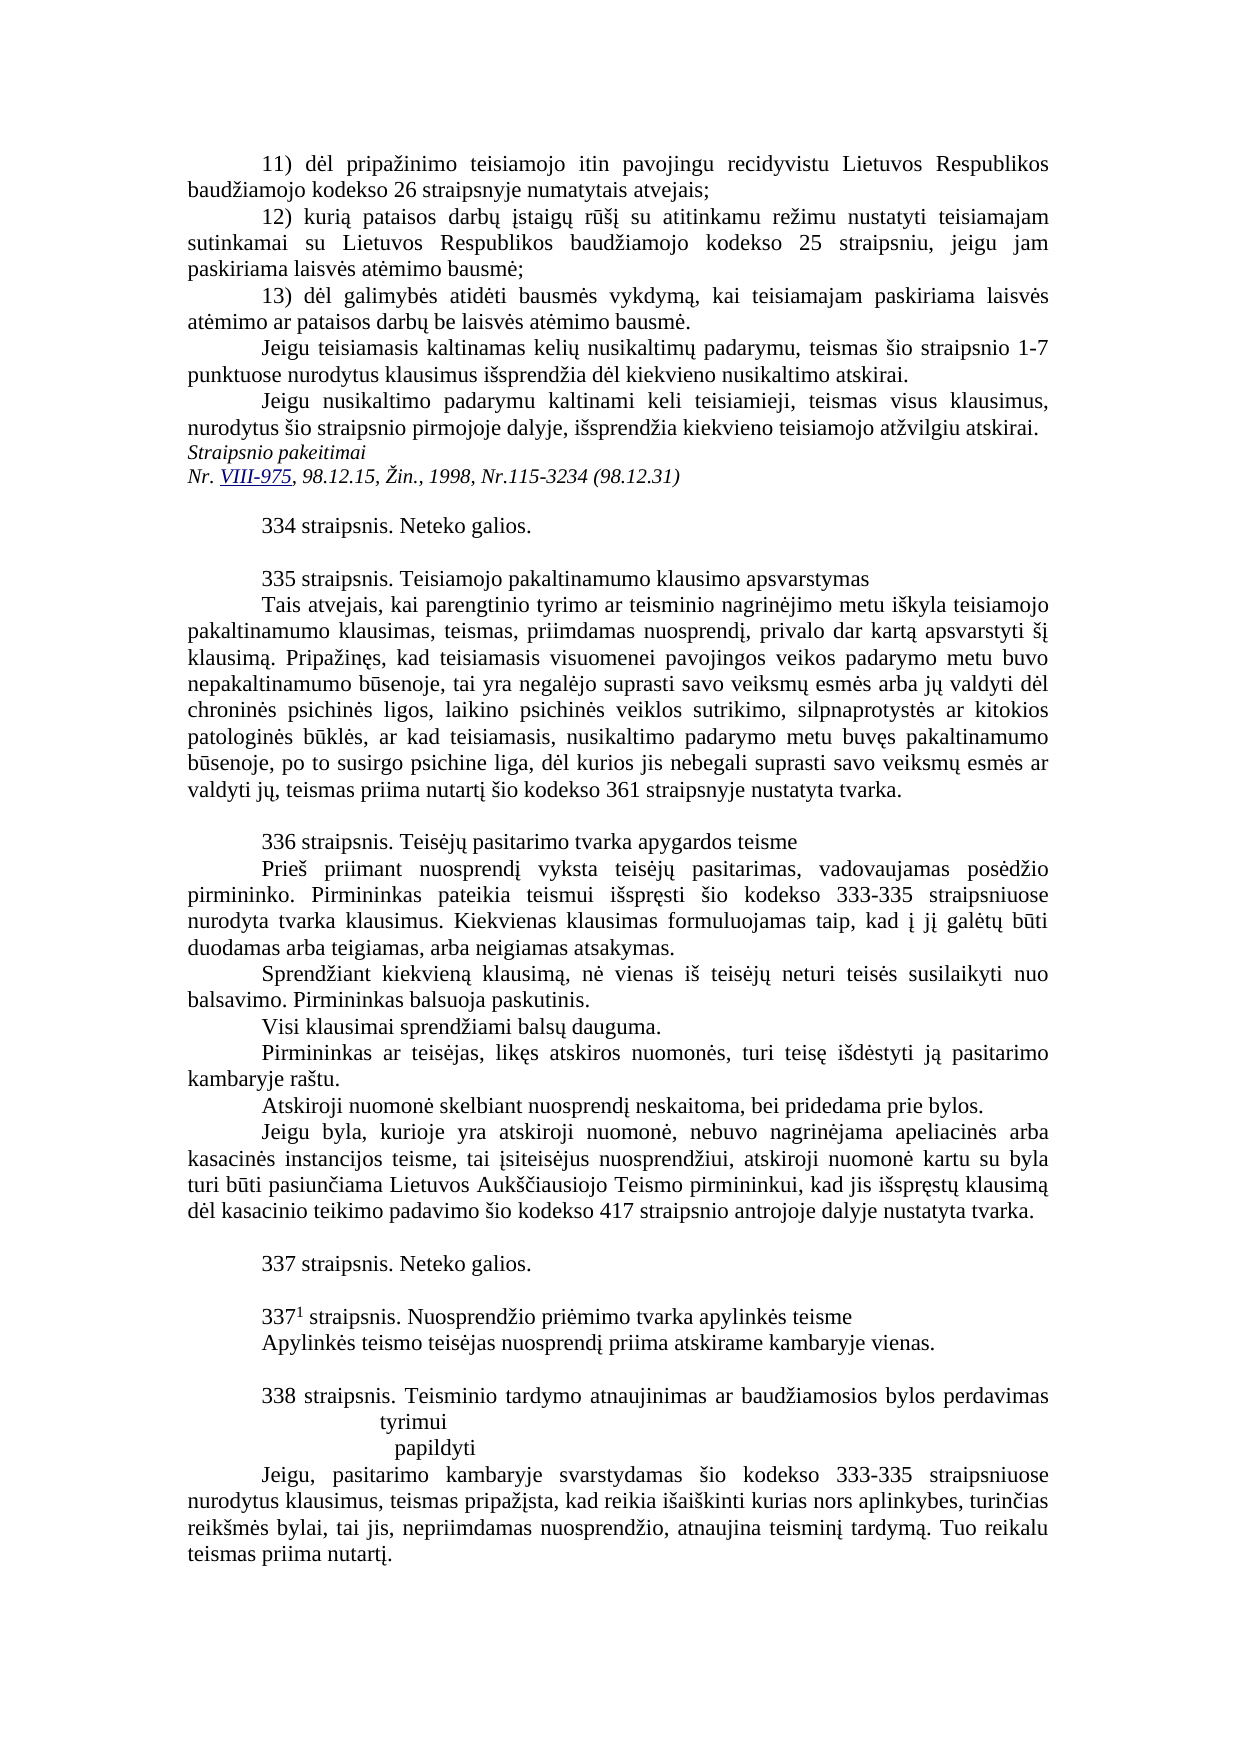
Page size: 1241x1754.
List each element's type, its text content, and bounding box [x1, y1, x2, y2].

text Tais atvejais, kai parengtinio tyrimo ar teisminio nagrinėjimo metu iškyla teisiamojo pakaltinamumo klausimas, teismas, priimdamas nuosprendį, privalo dar kartą apsvarstyti šį klausimą. Pripažinęs, kad teisiamasis visuomenei pavojingos veikos padarymo metu buvo nepakaltinamumo būsenoje, tai yra negalėjo suprasti savo veiksmų esmės arba jų valdyti dėl chroninės psichinės ligos, laikino psichinės veiklos sutrikimo, silpnaprotystės ar kitokios patologinės būklės, ar kad teisiamasis, nusikaltimo padarymo metu buvęs pakaltinamumo būsenoje, po to susirgo psichine liga, dėl kurios jis nebegali suprasti savo veiksmų esmės ar valdyti jų, teismas priima nutartį šio kodekso 361 straipsnyje nustatyta tvarka. [187, 591, 1050, 802]
text 334 straipsnis. Neteko galios. [187, 512, 1050, 538]
text 11) dėl pripažinimo teisiamojo itin pavojingu recidyvistu Lietuvos Respublikos baudžiamojo kodekso 26 straipsnyje numatytais atvejais; [187, 150, 1050, 203]
text 335 straipsnis. Teisiamojo pakaltinamumo klausimo apsvarstymas [187, 565, 1050, 591]
text Jeigu byla, kurioje yra atskiroji nuomonė, nebuvo nagrinėjama apeliacinės arba kasacinės instancijos teisme, tai įsiteisėjus nuosprendžiui, atskiroji nuomonė kartu su byla turi būti pasiunčiama Lietuvos Aukščiausiojo Teismo pirmininkui, kad jis išspręstų klausimą dėl kasacinio teikimo padavimo šio kodekso 417 straipsnio antrojoje dalyje nustatyta tvarka. [187, 1118, 1050, 1224]
text 12) kurią pataisos darbų įstaigų rūšį su atitinkamu režimu nustatyti teisiamajam sutinkamai su Lietuvos Respublikos baudžiamojo kodekso 25 straipsniu, jeigu jam paskiriama laisvės atėmimo bausmė; [187, 203, 1050, 282]
text 3371 straipsnis. Nuosprendžio priėmimo tvarka apylinkės teisme [187, 1303, 1050, 1329]
text papildyti [379, 1434, 1050, 1461]
text Atskiroji nuomonė skelbiant nuosprendį neskaitoma, bei pridedama prie bylos. [187, 1092, 1050, 1118]
text Pirmininkas ar teisėjas, likęs atskiros nuomonės, turi teisę išdėstyti ją pasitarimo kambaryje raštu. [187, 1039, 1050, 1092]
text Apylinkės teismo teisėjas nuosprendį priima atskirame kambaryje vienas. [187, 1329, 1050, 1355]
text Prieš priimant nuosprendį vyksta teisėjų pasitarimas, vadovaujamas posėdžio pirmininko. Pirmininkas pateikia teismui išspręsti šio kodekso 333-335 straipsniuose nurodyta tvarka klausimus. Kiekvienas klausimas formuluojamas taip, kad į jį galėtų būti duodamas arba teigiamas, arba neigiamas atsakymas. [187, 855, 1050, 960]
text Sprendžiant kiekvieną klausimą, nė vienas iš teisėjų neturi teisės susilaikyti nuo balsavimo. Pirmininkas balsuoja paskutinis. [187, 960, 1050, 1013]
text 338 straipsnis. Teisminio tardymo atnaujinimas ar baudžiamosios bylos perdavimas tyrimui [261, 1382, 1050, 1434]
text 337 straipsnis. Neteko galios. [187, 1250, 1050, 1276]
text Straipsnio pakeitimai [187, 440, 1050, 464]
text Nr. VIII-975, 98.12.15, Žin., 1998, Nr.115-3234 (98.12.31) [187, 464, 1050, 488]
text Jeigu nusikaltimo padarymu kaltinami keli teisiamieji, teismas visus klausimus, nurodytus šio straipsnio pirmojoje dalyje, išsprendžia kiekvieno teisiamojo atžvilgiu atskirai. [187, 387, 1050, 440]
text 336 straipsnis. Teisėjų pasitarimo tvarka apygardos teisme [187, 828, 1050, 855]
text Jeigu, pasitarimo kambaryje svarstydamas šio kodekso 333-335 straipsniuose nurodytus klausimus, teismas pripažįsta, kad reikia išaiškinti kurias nors aplinkybes, turinčias reikšmės bylai, tai jis, nepriimdamas nuosprendžio, atnaujina teisminį tardymą. Tuo reikalu teismas priima nutartį. [187, 1461, 1050, 1566]
text 13) dėl galimybės atidėti bausmės vykdymą, kai teisiamajam paskiriama laisvės atėmimo ar pataisos darbų be laisvės atėmimo bausmė. [187, 282, 1050, 334]
text Visi klausimai sprendžiami balsų dauguma. [187, 1013, 1050, 1039]
text Jeigu teisiamasis kaltinamas kelių nusikaltimų padarymu, teismas šio straipsnio 1-7 punktuose nurodytus klausimus išsprendžia dėl kiekvieno nusikaltimo atskirai. [187, 334, 1050, 387]
